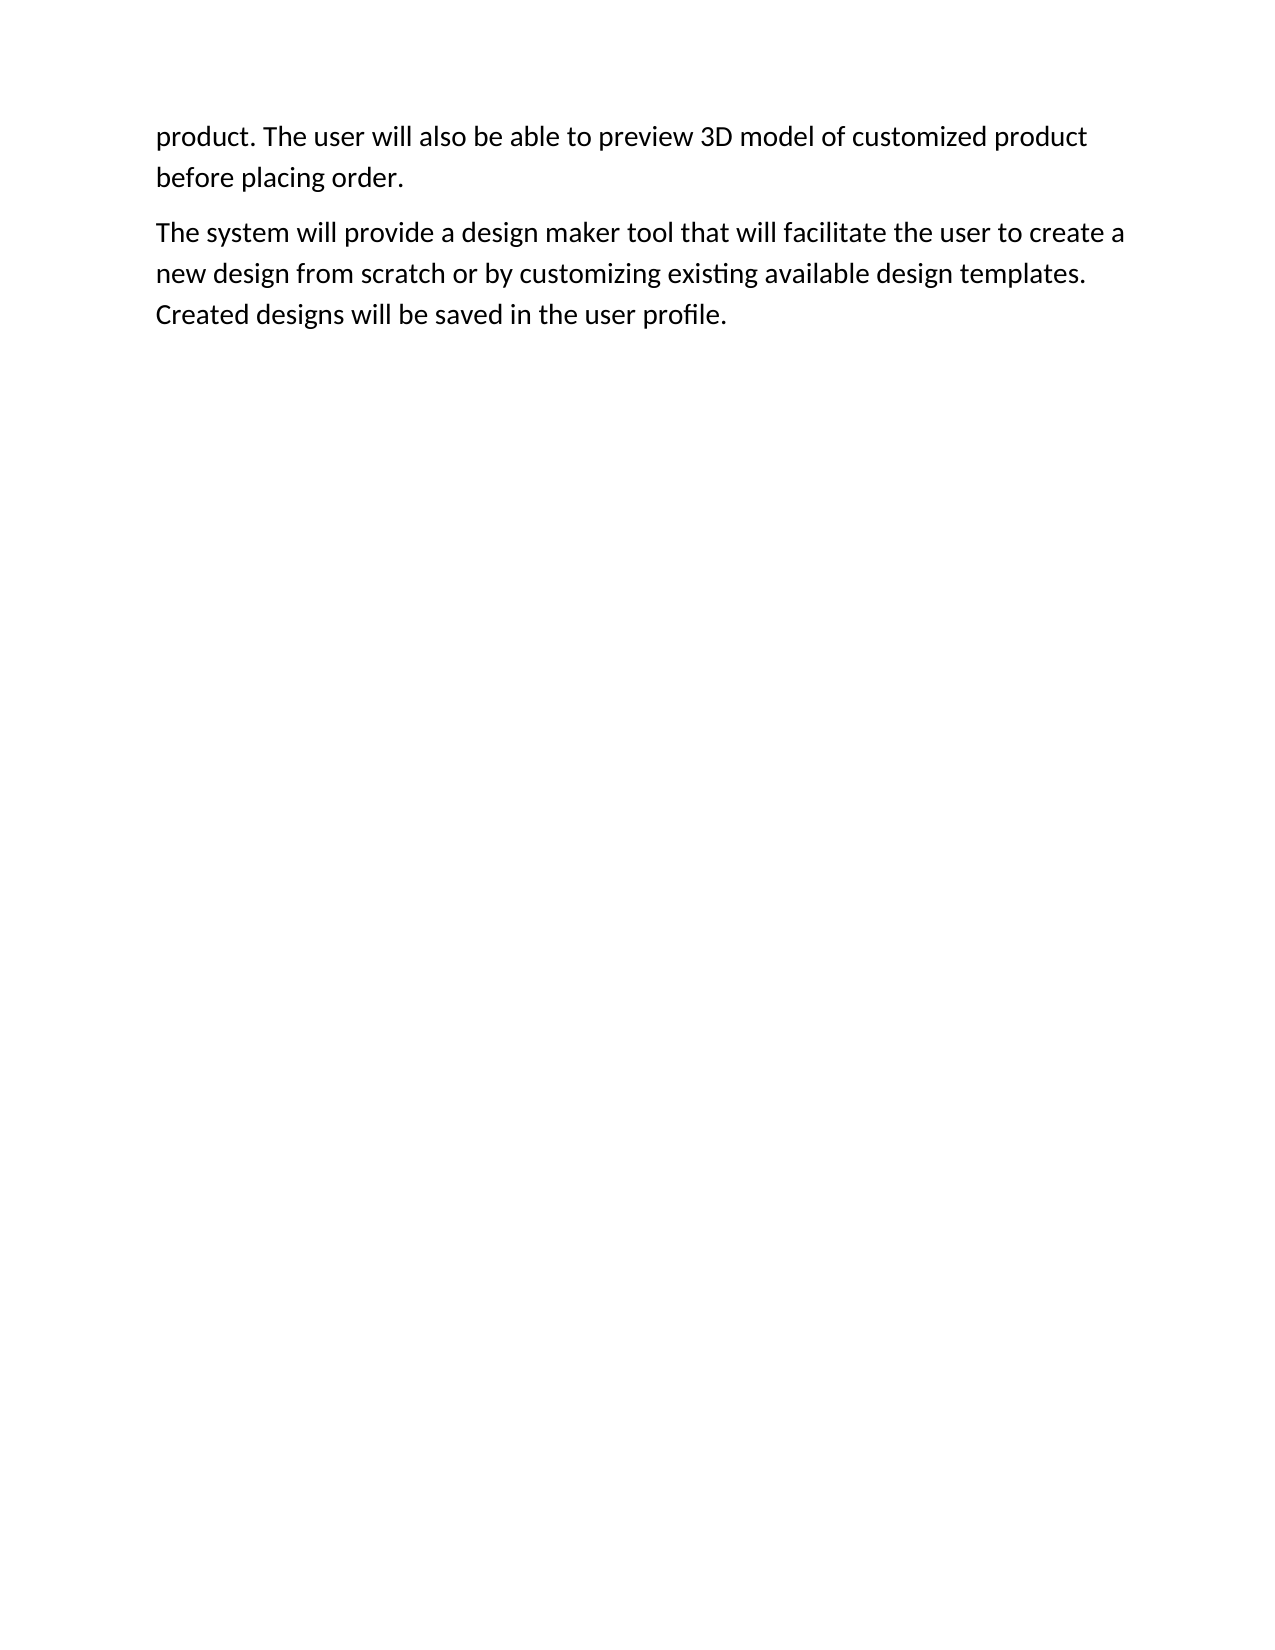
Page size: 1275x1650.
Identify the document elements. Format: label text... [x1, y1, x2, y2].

text The system will provide a design maker tool that will facilitate the user to create a new design from scratch or by customizing existing available design templates. Created designs will be saved in the user profile. [118, 214, 1157, 332]
text product. The user will also be able to preview 3D model of customized product before placing order. [118, 118, 1157, 195]
